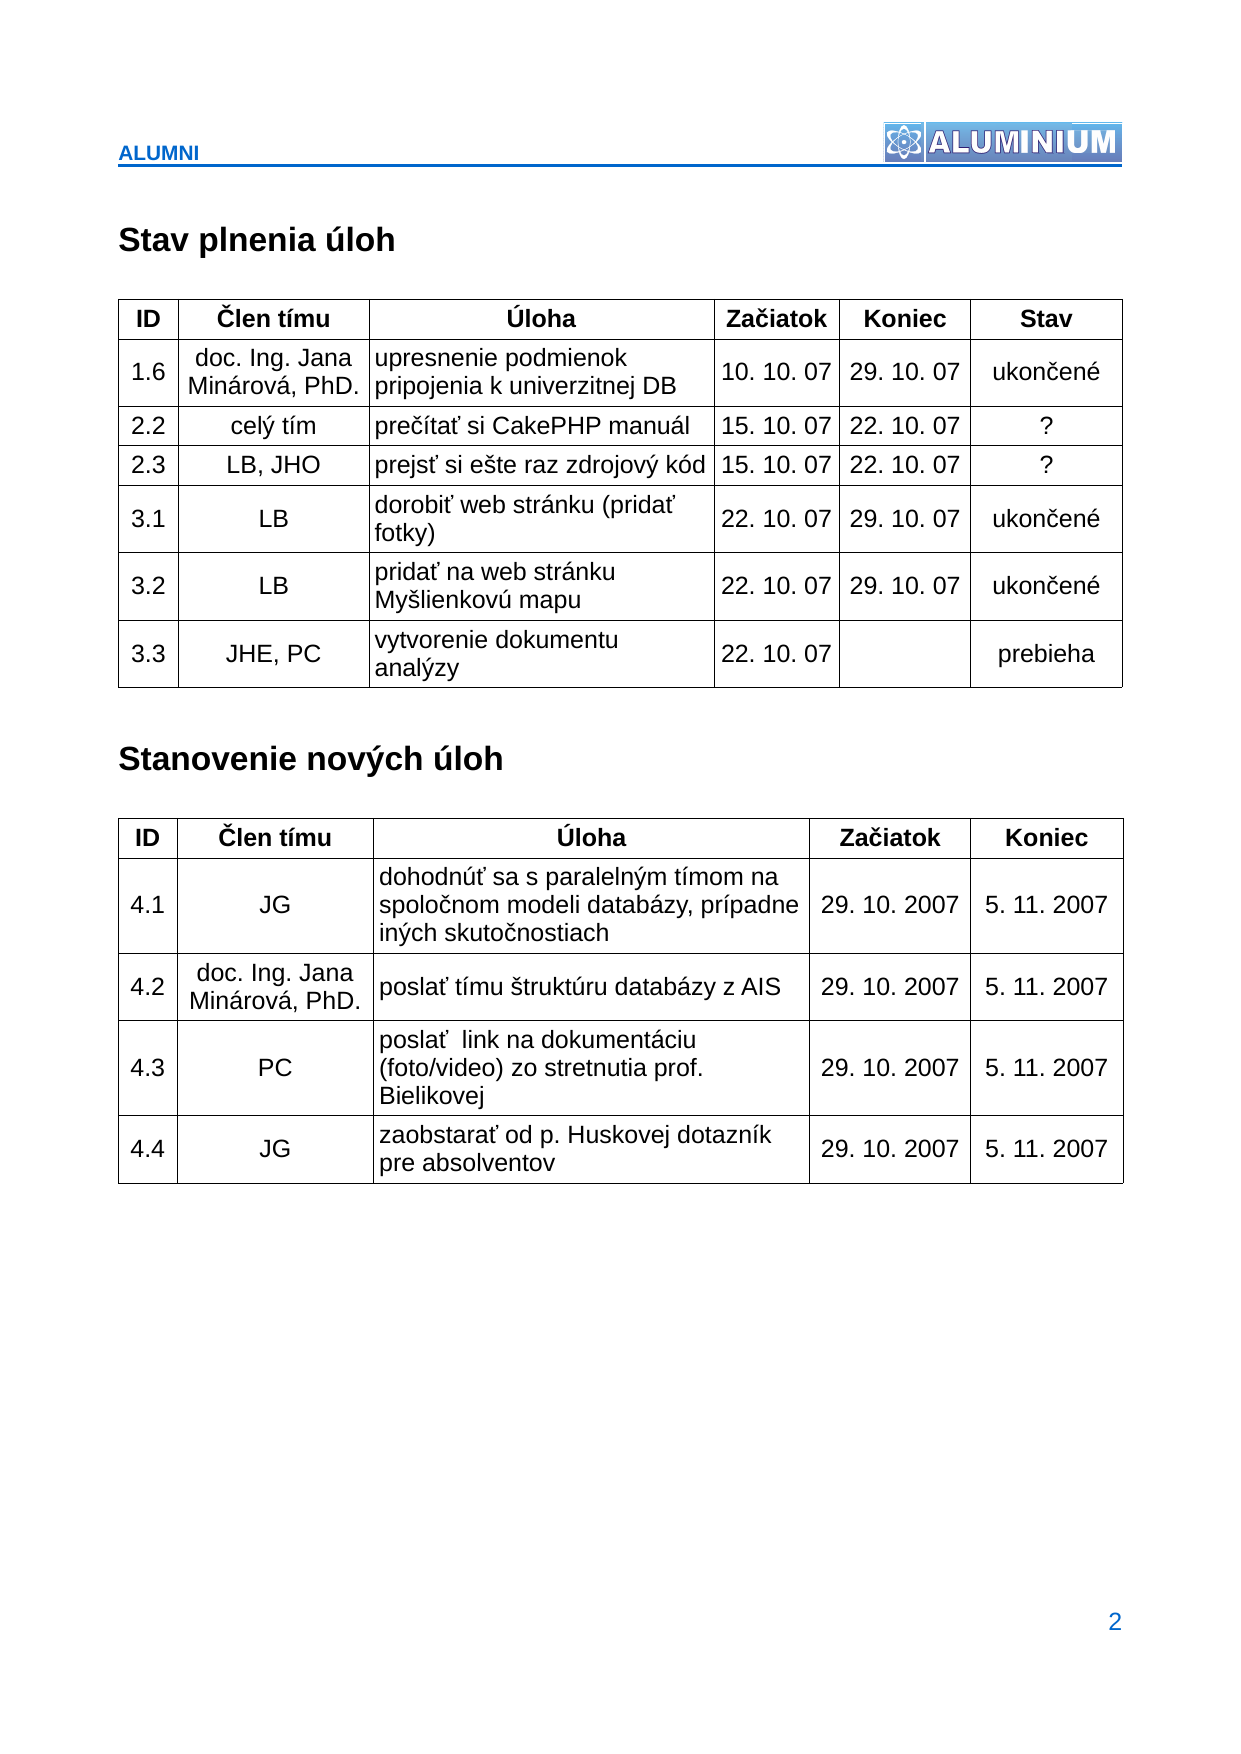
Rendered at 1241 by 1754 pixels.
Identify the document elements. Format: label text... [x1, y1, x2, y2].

table_header Začiatok [715, 300, 839, 338]
table_cell LB [179, 486, 369, 552]
table_cell 22. 10. 07 [715, 621, 839, 687]
table_cell doc. Ing. Jana Minárová, PhD. [178, 954, 373, 1020]
table_cell 3.2 [119, 553, 178, 619]
table_cell prebieha [971, 621, 1122, 687]
table_cell 2.3 [119, 446, 178, 485]
subtitle Stav plnenia úloh [118, 221, 1122, 258]
table_cell 22. 10. 07 [840, 407, 970, 445]
table_cell 29. 10. 2007 [810, 954, 970, 1020]
table_cell LB, JHO [179, 446, 369, 485]
table_cell celý tím [179, 407, 369, 445]
table_cell dorobiť web stránku (pridať fotky) [370, 486, 714, 552]
table_cell prejsť si ešte raz zdrojový kód [370, 446, 714, 485]
table_cell 29. 10. 2007 [810, 1021, 970, 1115]
table_cell 29. 10. 07 [840, 486, 970, 552]
table_cell ? [971, 446, 1122, 485]
table_cell 4.2 [119, 954, 177, 1020]
table_cell 3.1 [119, 486, 178, 552]
table_cell 5. 11. 2007 [971, 1116, 1123, 1183]
table_cell 29. 10. 2007 [810, 859, 970, 953]
table_cell 29. 10. 2007 [810, 1116, 970, 1183]
table_header Úloha [370, 300, 714, 338]
table_cell ? [971, 407, 1122, 445]
table_cell vytvorenie dokumentu analýzy [370, 621, 714, 687]
table_cell 1.6 [119, 340, 178, 406]
table_cell LB [179, 553, 369, 619]
table_header Úloha [374, 819, 809, 857]
table_cell 15. 10. 07 [715, 446, 839, 485]
table_cell prečítať si CakePHP manuál [370, 407, 714, 445]
table_header Začiatok [810, 819, 970, 857]
table_cell 22. 10. 07 [715, 553, 839, 619]
table_cell 29. 10. 07 [840, 553, 970, 619]
table_cell 4.1 [119, 859, 177, 953]
table_header Koniec [840, 300, 970, 338]
table_cell zaobstarať od p. Huskovej dotazník pre absolventov [374, 1116, 809, 1183]
table_cell 5. 11. 2007 [971, 1021, 1123, 1115]
table_cell 3.3 [119, 621, 178, 687]
table_cell PC [178, 1021, 373, 1115]
table_cell ukončené [971, 553, 1122, 619]
table_cell 5. 11. 2007 [971, 954, 1123, 1020]
table_cell JG [178, 859, 373, 953]
table_cell 4.3 [119, 1021, 177, 1115]
table_header Člen tímu [179, 300, 369, 338]
table_cell JHE, PC [179, 621, 369, 687]
table_cell JG [178, 1116, 373, 1183]
table_cell 4.4 [119, 1116, 177, 1183]
table_cell 29. 10. 07 [840, 340, 970, 406]
table_cell upresnenie podmienok pripojenia k univerzitnej DB [370, 340, 714, 406]
table_cell 22. 10. 07 [840, 446, 970, 485]
table_cell poslať link na dokumentáciu (foto/video) zo stretnutia prof. Bielikovej [374, 1021, 809, 1115]
table_cell 5. 11. 2007 [971, 859, 1123, 953]
table_cell 2.2 [119, 407, 178, 445]
table_header ID [119, 819, 177, 857]
table_cell pridať na web stránku Myšlienkovú mapu [370, 553, 714, 619]
table_header Člen tímu [178, 819, 373, 857]
table_cell dohodnúť sa s paralelným tímom na spoločnom modeli databázy, prípadne iných skutočnostiach [374, 859, 809, 953]
table_cell 10. 10. 07 [715, 340, 839, 406]
table_cell 22. 10. 07 [715, 486, 839, 552]
table_header ID [119, 300, 178, 338]
table_header Stav [971, 300, 1122, 338]
table_cell poslať tímu štruktúru databázy z AIS [374, 954, 809, 1020]
table_header Koniec [971, 819, 1123, 857]
table_cell 15. 10. 07 [715, 407, 839, 445]
table_cell ukončené [971, 486, 1122, 552]
table_cell doc. Ing. Jana Minárová, PhD. [179, 340, 369, 406]
subtitle Stanovenie nových úloh [118, 740, 1122, 777]
table_cell ukončené [971, 340, 1122, 406]
table_cell [840, 621, 970, 687]
